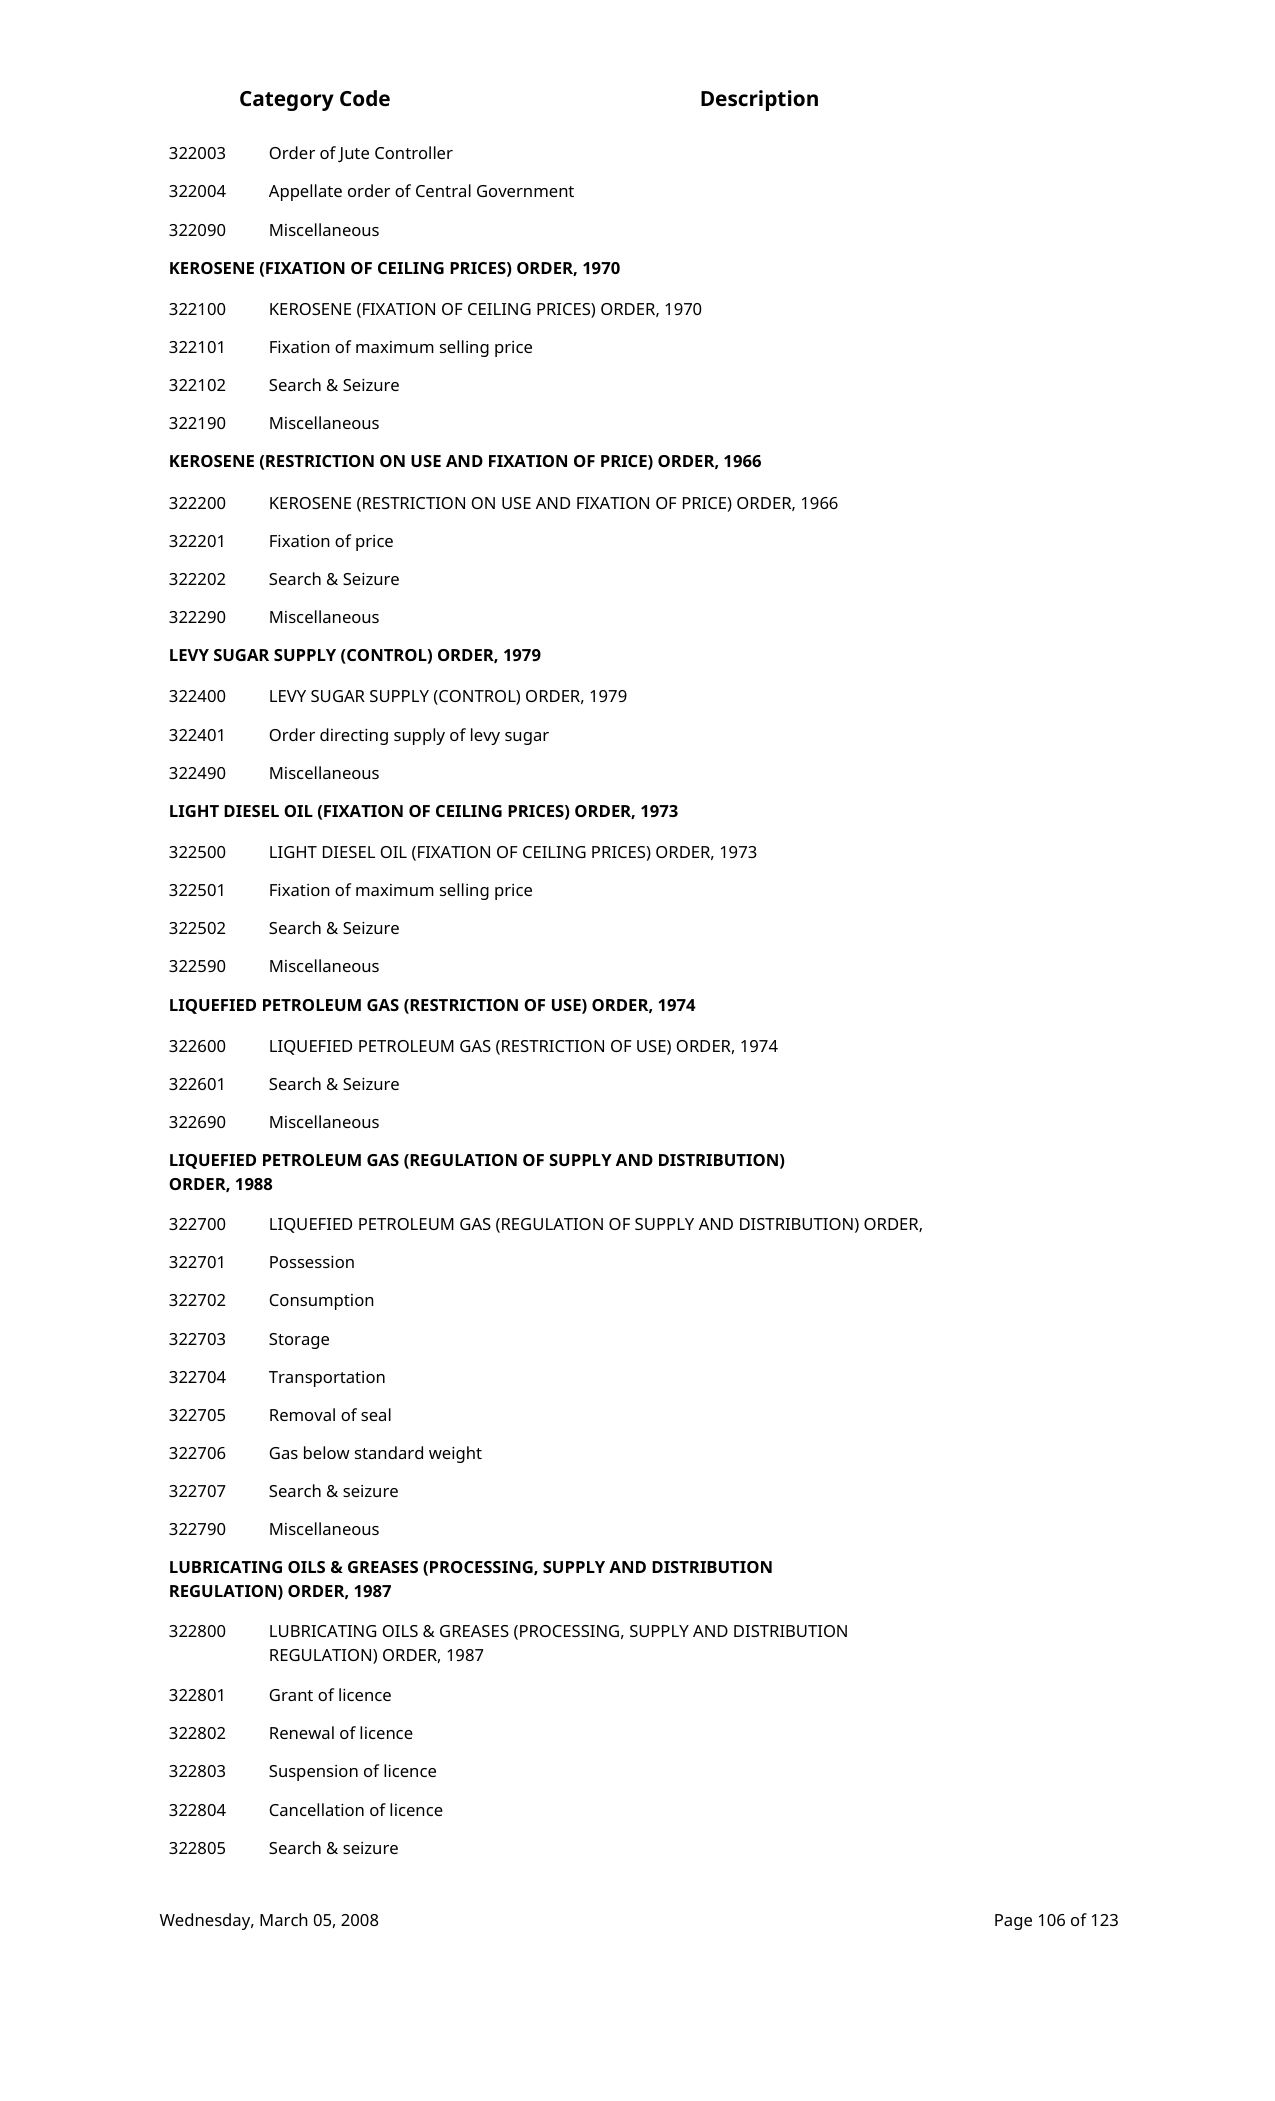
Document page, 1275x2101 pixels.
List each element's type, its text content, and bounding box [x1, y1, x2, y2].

text 322590 Miscellaneous [150, 954, 1200, 978]
text 322700 LIQUEFIED PETROLEUM GAS (REGULATION OF SUPPLY AND DISTRIBUTION) ORDER, [150, 1212, 1200, 1236]
text 322401 Order directing supply of levy sugar [150, 722, 1200, 746]
text 322601 Search & Seizure [150, 1072, 1200, 1095]
text 322803 Suspension of licence [150, 1759, 1200, 1783]
text 322101 Fixation of maximum selling price [150, 335, 1200, 358]
text 322400 LEVY SUGAR SUPPLY (CONTROL) ORDER, 1979 [150, 684, 1200, 708]
text 322290 Miscellaneous [150, 605, 1200, 628]
text 322800 LUBRICATING OILS & GREASES (PROCESSING, SUPPLY AND DISTRIBUTION [150, 1619, 1200, 1643]
text 322804 Cancellation of licence [150, 1797, 1200, 1821]
text 322090 Miscellaneous [150, 217, 1200, 241]
text 322702 Consumption [150, 1288, 1200, 1312]
text 322600 LIQUEFIED PETROLEUM GAS (RESTRICTION OF USE) ORDER, 1974 [150, 1033, 1200, 1057]
text 322003 Order of Jute Controller [150, 141, 1200, 165]
text 322801 Grant of licence [150, 1683, 1200, 1707]
text 322706 Gas below standard weight [150, 1441, 1200, 1464]
text Category Code Description [150, 84, 1200, 113]
text KEROSENE (FIXATION OF CEILING PRICES) ORDER, 1970 [150, 255, 1200, 279]
text LIQUEFIED PETROLEUM GAS (REGULATION OF SUPPLY AND DISTRIBUTION) [150, 1148, 1200, 1172]
text Wednesday, March 05, 2008 Page 106 of 123 [150, 1907, 1200, 1931]
text REGULATION) ORDER, 1987 [150, 1643, 1200, 1666]
text 322502 Search & Seizure [150, 916, 1200, 940]
text REGULATION) ORDER, 1987 [150, 1579, 1200, 1602]
text 322202 Search & Seizure [150, 567, 1200, 590]
text 322703 Storage [150, 1326, 1200, 1350]
text 322704 Transportation [150, 1364, 1200, 1388]
text 322805 Search & seizure [150, 1835, 1200, 1859]
text 322100 KEROSENE (FIXATION OF CEILING PRICES) ORDER, 1970 [150, 297, 1200, 320]
text 322707 Search & seizure [150, 1479, 1200, 1502]
text 322690 Miscellaneous [150, 1110, 1200, 1133]
text 322500 LIGHT DIESEL OIL (FIXATION OF CEILING PRICES) ORDER, 1973 [150, 840, 1200, 863]
text 322490 Miscellaneous [150, 760, 1200, 784]
text 322501 Fixation of maximum selling price [150, 878, 1200, 902]
text KEROSENE (RESTRICTION ON USE AND FIXATION OF PRICE) ORDER, 1966 [150, 449, 1200, 473]
text LIGHT DIESEL OIL (FIXATION OF CEILING PRICES) ORDER, 1973 [150, 798, 1200, 822]
text 322201 Fixation of price [150, 528, 1200, 552]
text 322190 Miscellaneous [150, 411, 1200, 435]
text LIQUEFIED PETROLEUM GAS (RESTRICTION OF USE) ORDER, 1974 [150, 992, 1200, 1016]
text LUBRICATING OILS & GREASES (PROCESSING, SUPPLY AND DISTRIBUTION [150, 1555, 1200, 1579]
text ORDER, 1988 [150, 1172, 1200, 1195]
text 322004 Appellate order of Central Government [150, 179, 1200, 203]
text 322102 Search & Seizure [150, 373, 1200, 397]
text 322701 Possession [150, 1250, 1200, 1274]
text 322200 KEROSENE (RESTRICTION ON USE AND FIXATION OF PRICE) ORDER, 1966 [150, 490, 1200, 514]
text 322705 Removal of seal [150, 1402, 1200, 1426]
text 322802 Renewal of licence [150, 1721, 1200, 1745]
text LEVY SUGAR SUPPLY (CONTROL) ORDER, 1979 [150, 643, 1200, 667]
text 322790 Miscellaneous [150, 1517, 1200, 1541]
